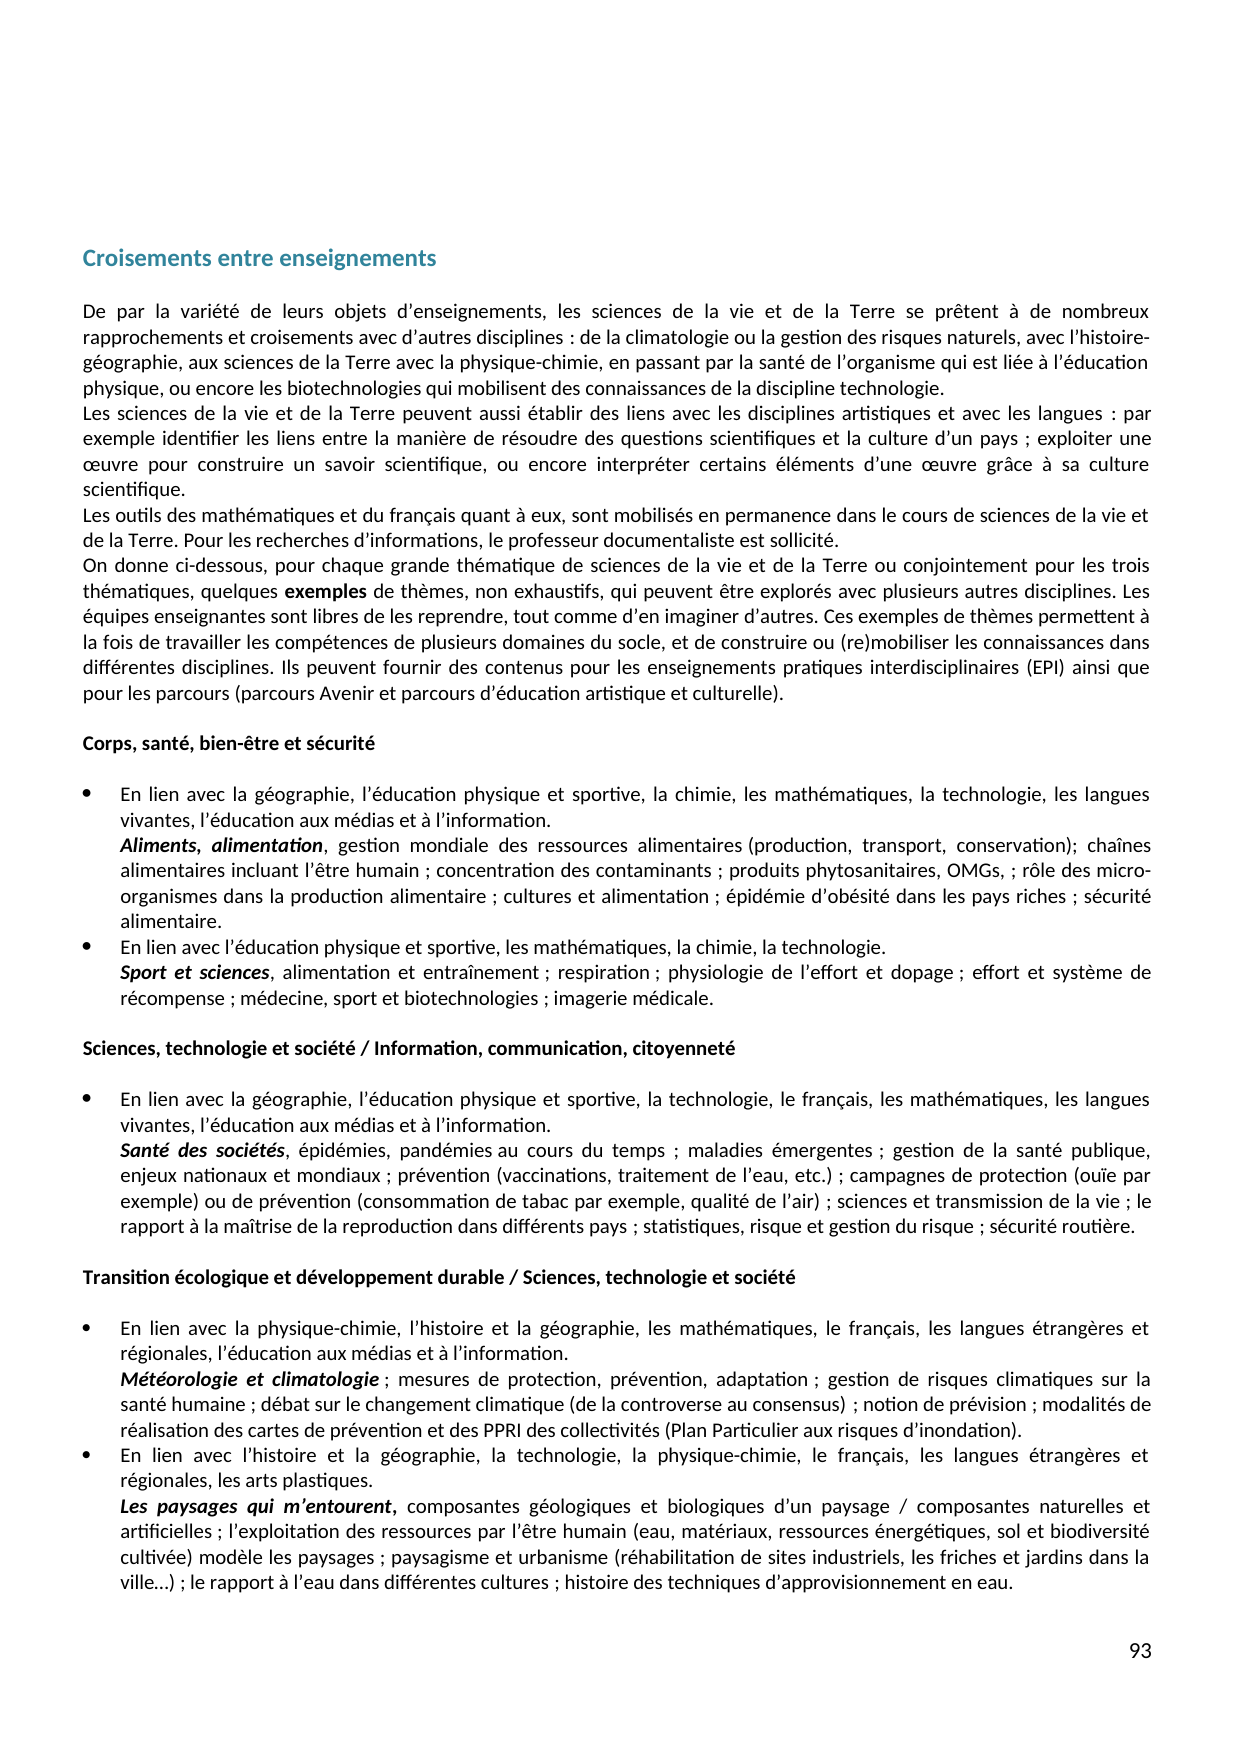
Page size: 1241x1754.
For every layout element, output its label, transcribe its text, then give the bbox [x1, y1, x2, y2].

list En lien avec la physique-chimie, l’histoire et la géographie, les mathématiques, le français, les langues étrangères et régionales, l’éducation aux médias et à l’information. [83, 1315, 1152, 1366]
text Croisements entre enseignements [83, 242, 1152, 273]
list En lien avec la géographie, l’éducation physique et sportive, la chimie, les mathématiques, la technologie, les langues vivantes, l’éducation aux médias et à l’information. [83, 781, 1152, 832]
list En lien avec l’histoire et la géographie, la technologie, la physique-chimie, le français, les langues étrangères et régionales, les arts plastiques. [83, 1442, 1152, 1493]
text De par la variété de leurs objets d’enseignements, les sciences de la vie et de la Terre se prêtent à de nombreux rapprochements et croisements avec d’autres disciplines : de la climatologie ou la gestion des risques naturels, avec l’histoire-géographie, aux sciences de la Terre avec la physique-chimie, en passant par la santé de l’organisme qui est liée à l’éducation physique, ou encore les biotechnologies qui mobilisent des connaissances de la discipline technologie. [83, 298, 1152, 400]
list En lien avec l’éducation physique et sportive, les mathématiques, la chimie, la technologie. [83, 934, 1152, 959]
text Les paysages qui m’entourent, composantes géologiques et biologiques d’un paysage / composantes naturelles et artificielles ; l’exploitation des ressources par l’être humain (eau, matériaux, ressources énergétiques, sol et biodiversité cultivée) modèle les paysages ; paysagisme et urbanisme (réhabilitation de sites industriels, les friches et jardins dans la ville…) ; le rapport à l’eau dans différentes cultures ; histoire des techniques d’approvisionnement en eau. [120, 1493, 1152, 1595]
text Corps, santé, bien-être et sécurité [83, 731, 1152, 756]
text Les sciences de la vie et de la Terre peuvent aussi établir des liens avec les disciplines artistiques et avec les langues : par exemple identifier les liens entre la manière de résoudre des questions scientifiques et la culture d’un pays ; exploiter une œuvre pour construire un savoir scientifique, ou encore interpréter certains éléments d’une œuvre grâce à sa culture scientifique. [83, 400, 1152, 502]
text Les outils des mathématiques et du français quant à eux, sont mobilisés en permanence dans le cours de sciences de la vie et de la Terre. Pour les recherches d’informations, le professeur documentaliste est sollicité. [83, 502, 1152, 553]
list En lien avec la géographie, l’éducation physique et sportive, la technologie, le français, les mathématiques, les langues vivantes, l’éducation aux médias et à l’information. [83, 1086, 1152, 1137]
text Météorologie et climatologie ; mesures de protection, prévention, adaptation ; gestion de risques climatiques sur la santé humaine ; débat sur le changement climatique (de la controverse au consensus) ; notion de prévision ; modalités de réalisation des cartes de prévention et des PPRI des collectivités (Plan Particulier aux risques d’inondation). [120, 1366, 1152, 1442]
text Santé des sociétés, épidémies, pandémies au cours du temps ; maladies émergentes ; gestion de la santé publique, enjeux nationaux et mondiaux ; prévention (vaccinations, traitement de l’eau, etc.) ; campagnes de protection (ouïe par exemple) ou de prévention (consommation de tabac par exemple, qualité de l’air) ; sciences et transmission de la vie ; le rapport à la maîtrise de la reproduction dans différents pays ; statistiques, risque et gestion du risque ; sécurité routière. [120, 1137, 1152, 1239]
text Sciences, technologie et société / Information, communication, citoyenneté [83, 1036, 1152, 1061]
text Aliments, alimentation, gestion mondiale des ressources alimentaires (production, transport, conservation); chaînes alimentaires incluant l’être humain ; concentration des contaminants ; produits phytosanitaires, OMGs, ; rôle des micro-organismes dans la production alimentaire ; cultures et alimentation ; épidémie d’obésité dans les pays riches ; sécurité alimentaire. [120, 832, 1152, 934]
text Transition écologique et développement durable / Sciences, technologie et société [83, 1264, 1152, 1290]
text On donne ci-dessous, pour chaque grande thématique de sciences de la vie et de la Terre ou conjointement pour les trois thématiques, quelques exemples de thèmes, non exhaustifs, qui peuvent être explorés avec plusieurs autres disciplines. Les équipes enseignantes sont libres de les reprendre, tout comme d’en imaginer d’autres. Ces exemples de thèmes permettent à la fois de travailler les compétences de plusieurs domaines du socle, et de construire ou (re)mobiliser les connaissances dans différentes disciplines. Ils peuvent fournir des contenus pour les enseignements pratiques interdisciplinaires (EPI) ainsi que pour les parcours (parcours Avenir et parcours d’éducation artistique et culturelle). [83, 553, 1152, 705]
text Sport et sciences, alimentation et entraînement ; respiration ; physiologie de l’effort et dopage ; effort et système de récompense ; médecine, sport et biotechnologies ; imagerie médicale. [120, 959, 1152, 1010]
